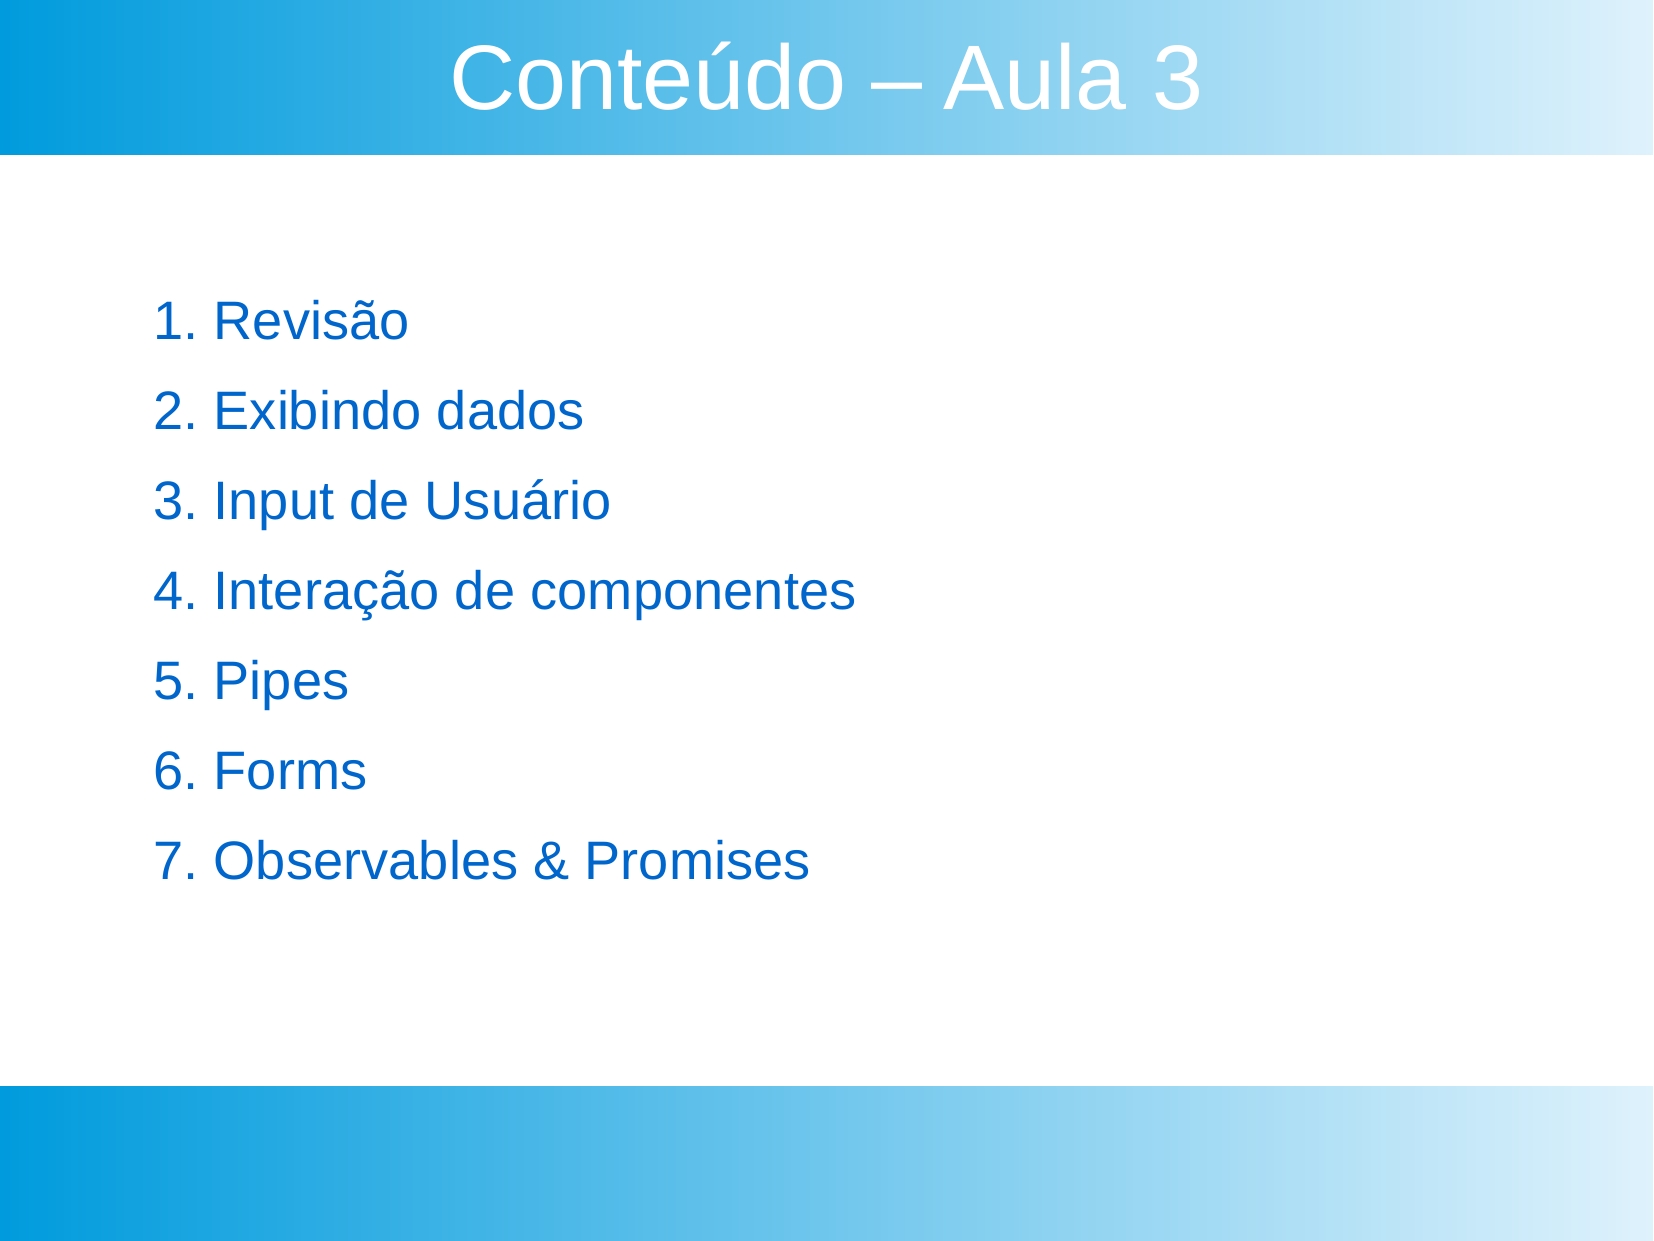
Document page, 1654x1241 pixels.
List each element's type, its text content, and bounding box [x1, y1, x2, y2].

list 1. Revisão 2. Exibindo dados 3. Input de Usuário 4. Interação de componentes 5. Pipes 6. Forms 7. Observables & Promises [82, 290, 1571, 1010]
title Conteúdo – Aula 3 [82, 25, 1571, 131]
